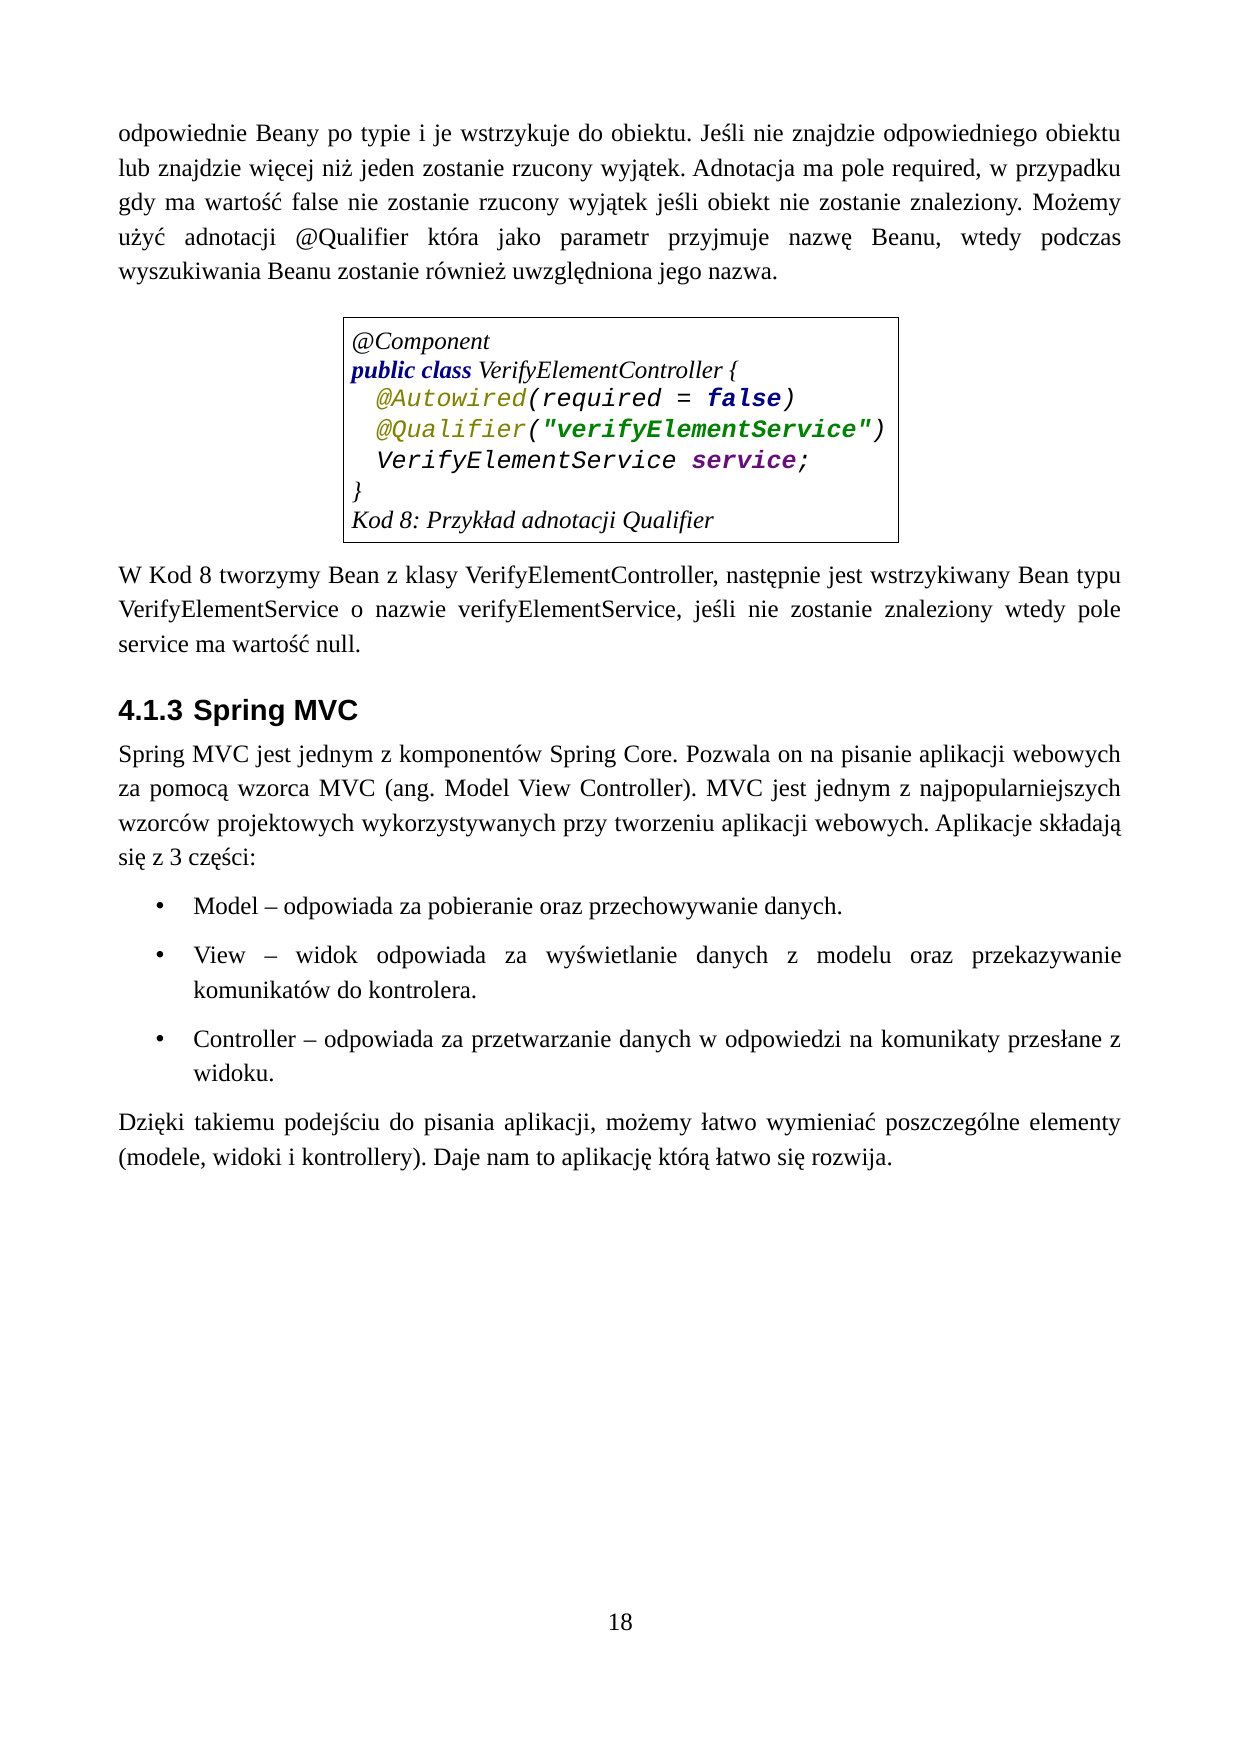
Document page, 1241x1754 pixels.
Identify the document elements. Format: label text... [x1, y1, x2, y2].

text W Kod 8 tworzymy Bean z klasy VerifyElementController, następnie jest wstrzykiwany Bean typu VerifyElementService o nazwie verifyElementService, jeśli nie zostanie znaleziony wtedy pole service ma wartość null. [118, 305, 1122, 658]
text VerifyElementService service; [351, 445, 889, 476]
text @Component [351, 326, 889, 355]
text Spring MVC jest jednym z komponentów Spring Core. Pozwala on na pisanie aplikacji webowych za pomocą wzorca MVC (ang. Model View Controller). MVC jest jednym z najpopularniejszych wzorców projektowych wykorzystywanych przy tworzeniu aplikacji webowych. Aplikacje składają się z 3 części: [118, 739, 1122, 871]
text Kod 8: Przykład adnotacji Qualifier [351, 505, 889, 533]
text odpowiednie Beany po typie i je wstrzykuje do obiektu. Jeśli nie znajdzie odpowiedniego obiektu lub znajdzie więcej niż jeden zostanie rzucony wyjątek. Adnotacja ma pole required, w przypadku gdy ma wartość false nie zostanie rzucony wyjątek jeśli obiekt nie zostanie znaleziony. Możemy użyć adnotacji @Qualifier która jako parametr przyjmuje nazwę Beanu, wtedy podczas wyszukiwania Beanu zostanie również uwzględniona jego nazwa. [118, 118, 1122, 285]
text Dzięki takiemu podejściu do pisania aplikacji, możemy łatwo wymieniać poszczególne elementy (modele, widoki i kontrollery). Daje nam to aplikację którą łatwo się rozwija. [118, 1107, 1122, 1171]
text @Qualifier("verifyElementService") [351, 414, 889, 445]
list Controller – odpowiada za przetwarzanie danych w odpowiedzi na komunikaty przesłane z widoku. [156, 1024, 1122, 1087]
subtitle Spring MVC [118, 693, 1122, 726]
text @Autowired(required = false) [351, 383, 889, 414]
list View – widok odpowiada za wyświetlanie danych z modelu oraz przekazywanie komunikatów do kontrolera. [156, 940, 1122, 1003]
text } [351, 476, 889, 505]
list Model – odpowiada za pobieranie oraz przechowywanie danych. [156, 891, 1122, 920]
text public class VerifyElementController { [351, 355, 889, 383]
